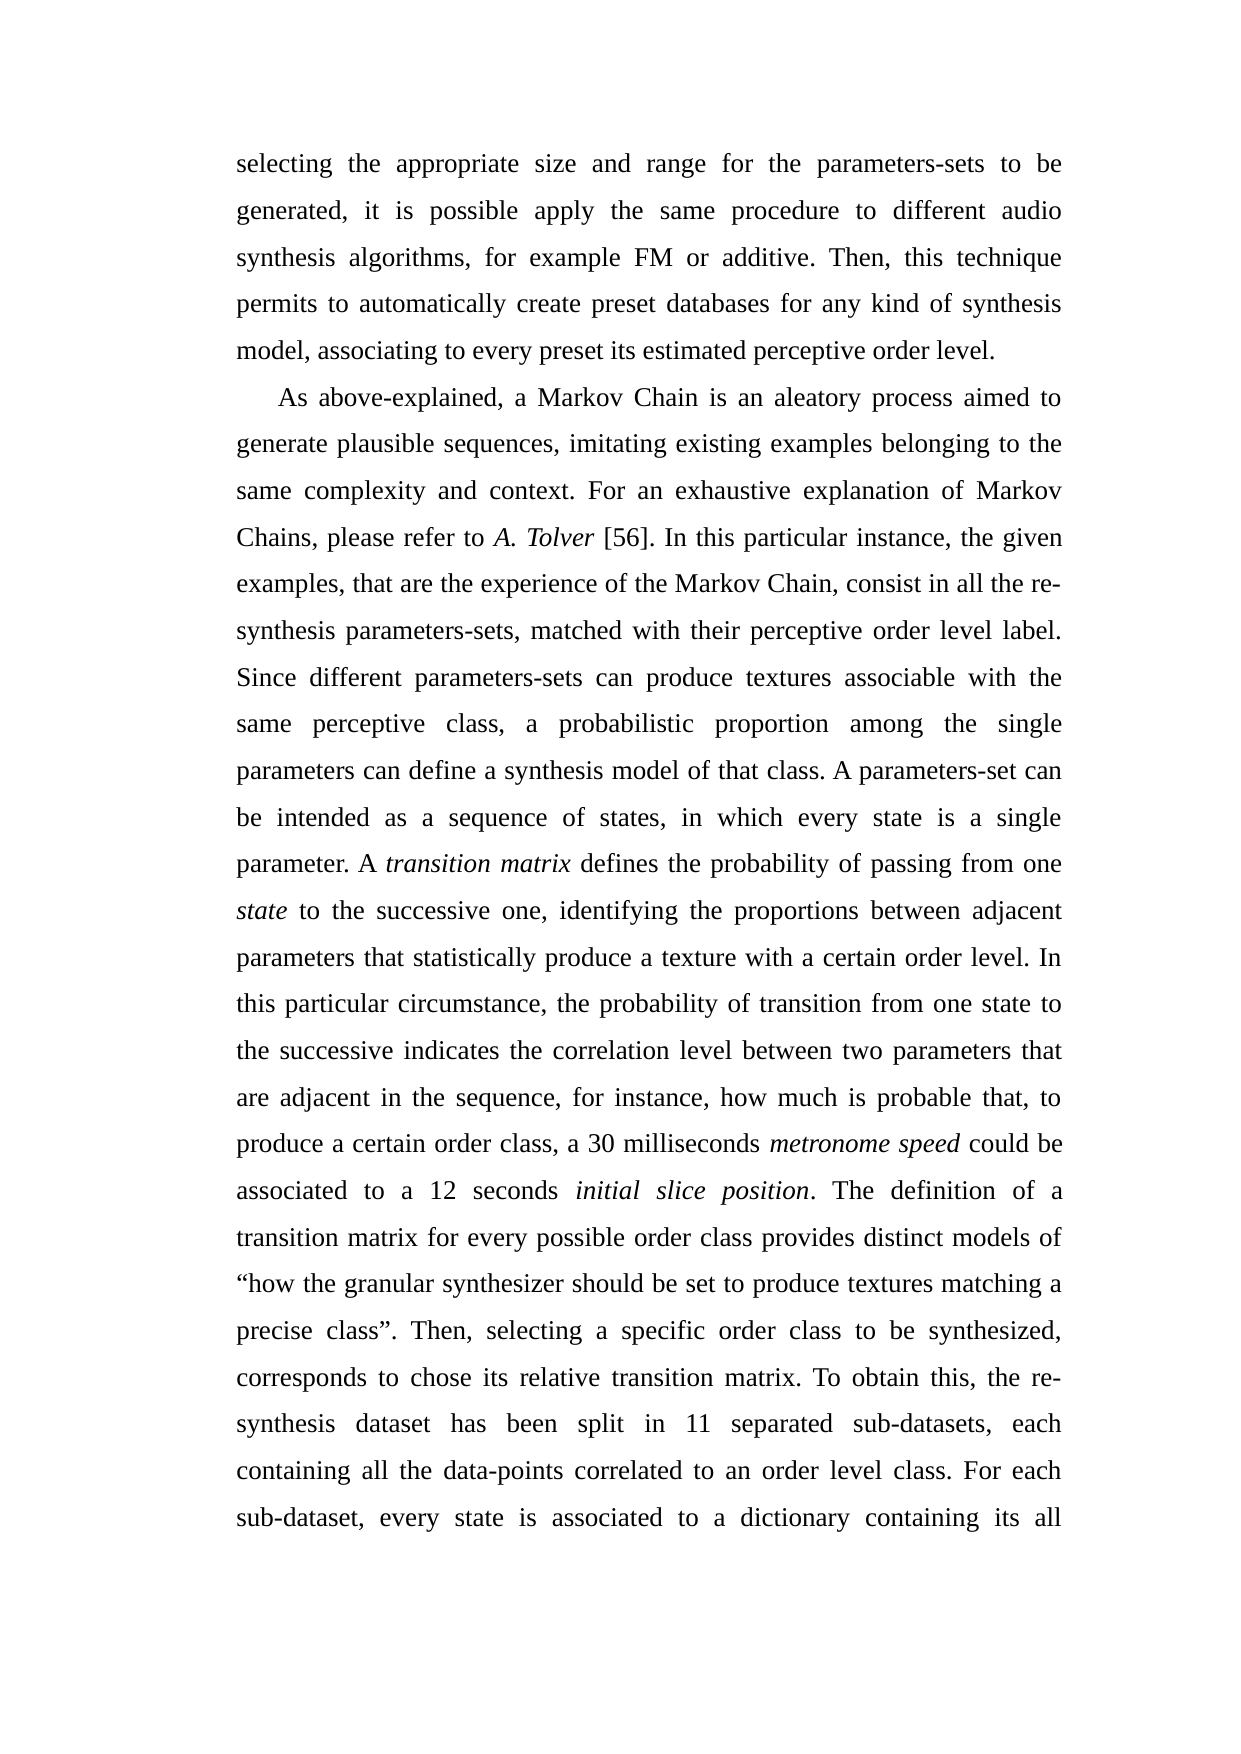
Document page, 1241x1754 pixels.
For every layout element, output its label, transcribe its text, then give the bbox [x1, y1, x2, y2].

text selecting the appropriate size and range for the parameters-sets to be generated, it is possible apply the same procedure to different audio synthesis algorithms, for example FM or additive. Then, this technique permits to automatically create preset databases for any kind of synthesis model, associating to every preset its estimated perceptive order level. [236, 148, 1063, 365]
text As above-explained, a Markov Chain is an aleatory process aimed to generate plausible sequences, imitating existing examples belonging to the same complexity and context. For an exhaustive explanation of Markov Chains, please refer to A. Tolver [56]. In this particular instance, the given examples, that are the experience of the Markov Chain, consist in all the re-synthesis parameters-sets, matched with their perceptive order level label. Since different parameters-sets can produce textures associable with the same perceptive class, a probabilistic proportion among the single parameters can define a synthesis model of that class. A parameters-set can be intended as a sequence of states, in which every state is a single parameter. A transition matrix defines the probability of passing from one state to the successive one, identifying the proportions between adjacent parameters that statistically produce a texture with a certain order level. In this particular circumstance, the probability of transition from one state to the successive indicates the correlation level between two parameters that are adjacent in the sequence, for instance, how much is probable that, to produce a certain order class, a 30 milliseconds metronome speed could be associated to a 12 seconds initial slice position. The definition of a transition matrix for every possible order class provides distinct models of “how the granular synthesizer should be set to produce textures matching a precise class”. Then, selecting a specific order class to be synthesized, corresponds to chose its relative transition matrix. To obtain this, the re-synthesis dataset has been split in 11 separated sub-datasets, each containing all the data-points correlated to an order level class. For each sub-dataset, every state is associated to a dictionary containing its all [236, 381, 1063, 1532]
